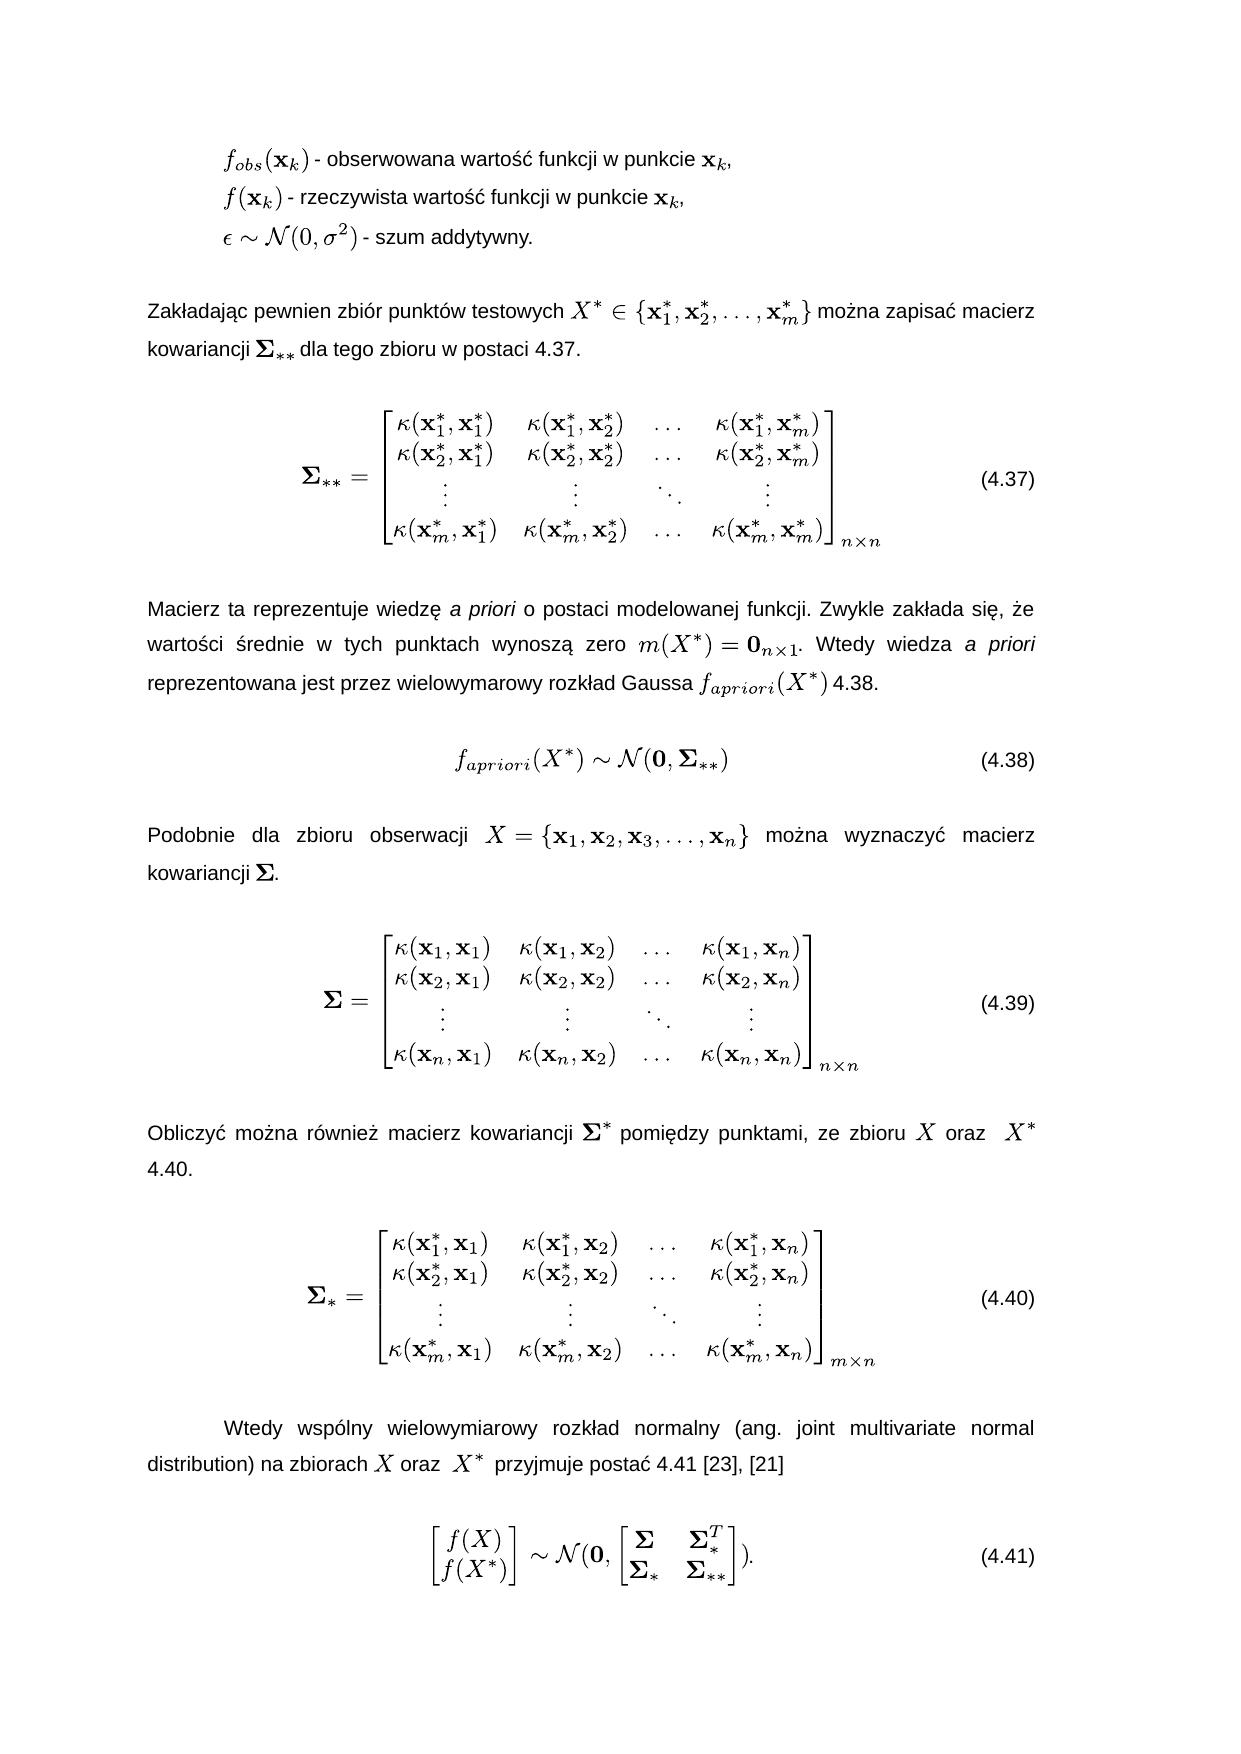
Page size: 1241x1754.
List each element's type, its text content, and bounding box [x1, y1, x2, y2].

text [147, 1230, 832, 1367]
text (4.40) [822, 1230, 1035, 1367]
text Zakładając pewnien zbiór punktów testowych można zapisać macierz kowariancji dla tego zbioru w postaci 4.37. [147, 299, 1035, 361]
text [147, 410, 842, 547]
text - obserwowana wartość funkcji w punkcie , [147, 147, 1035, 173]
text [147, 1525, 710, 1586]
text [147, 934, 384, 1071]
text (4.38) [481, 747, 1035, 774]
text [147, 223, 296, 251]
text Macierz ta reprezentuje wiedzę a priori o postaci modelowanej funkcji. Zwykle zakłada się, że wartości średnie w tych punktach wynoszą zero . Wtedy wiedza a priori reprezentowana jest przez wielowymarowy rozkład Gaussa 4.38. [147, 596, 1035, 697]
text Podobnie dla zbioru obserwacji można wyznaczyć macierz kowariancji . [147, 823, 1035, 885]
text (4.39) [811, 934, 1035, 1071]
text Obliczyć można również macierz kowariancji pomiędzy punktami, ze zbioru oraz 4.40. [147, 1121, 1035, 1181]
text (4.37) [833, 410, 1035, 547]
text . (4.41) [723, 1525, 1035, 1586]
text - rzeczywista wartość funkcji w punkcie , [147, 185, 1035, 211]
text - szum addytywny. [353, 223, 1035, 251]
text [147, 747, 539, 774]
text Wtedy wspólny wielowymiarowy rozkład normalny (ang. joint multivariate normal distribution) na zbiorach oraz przyjmuje postać 4.41 [23], [21] [147, 1416, 1035, 1476]
